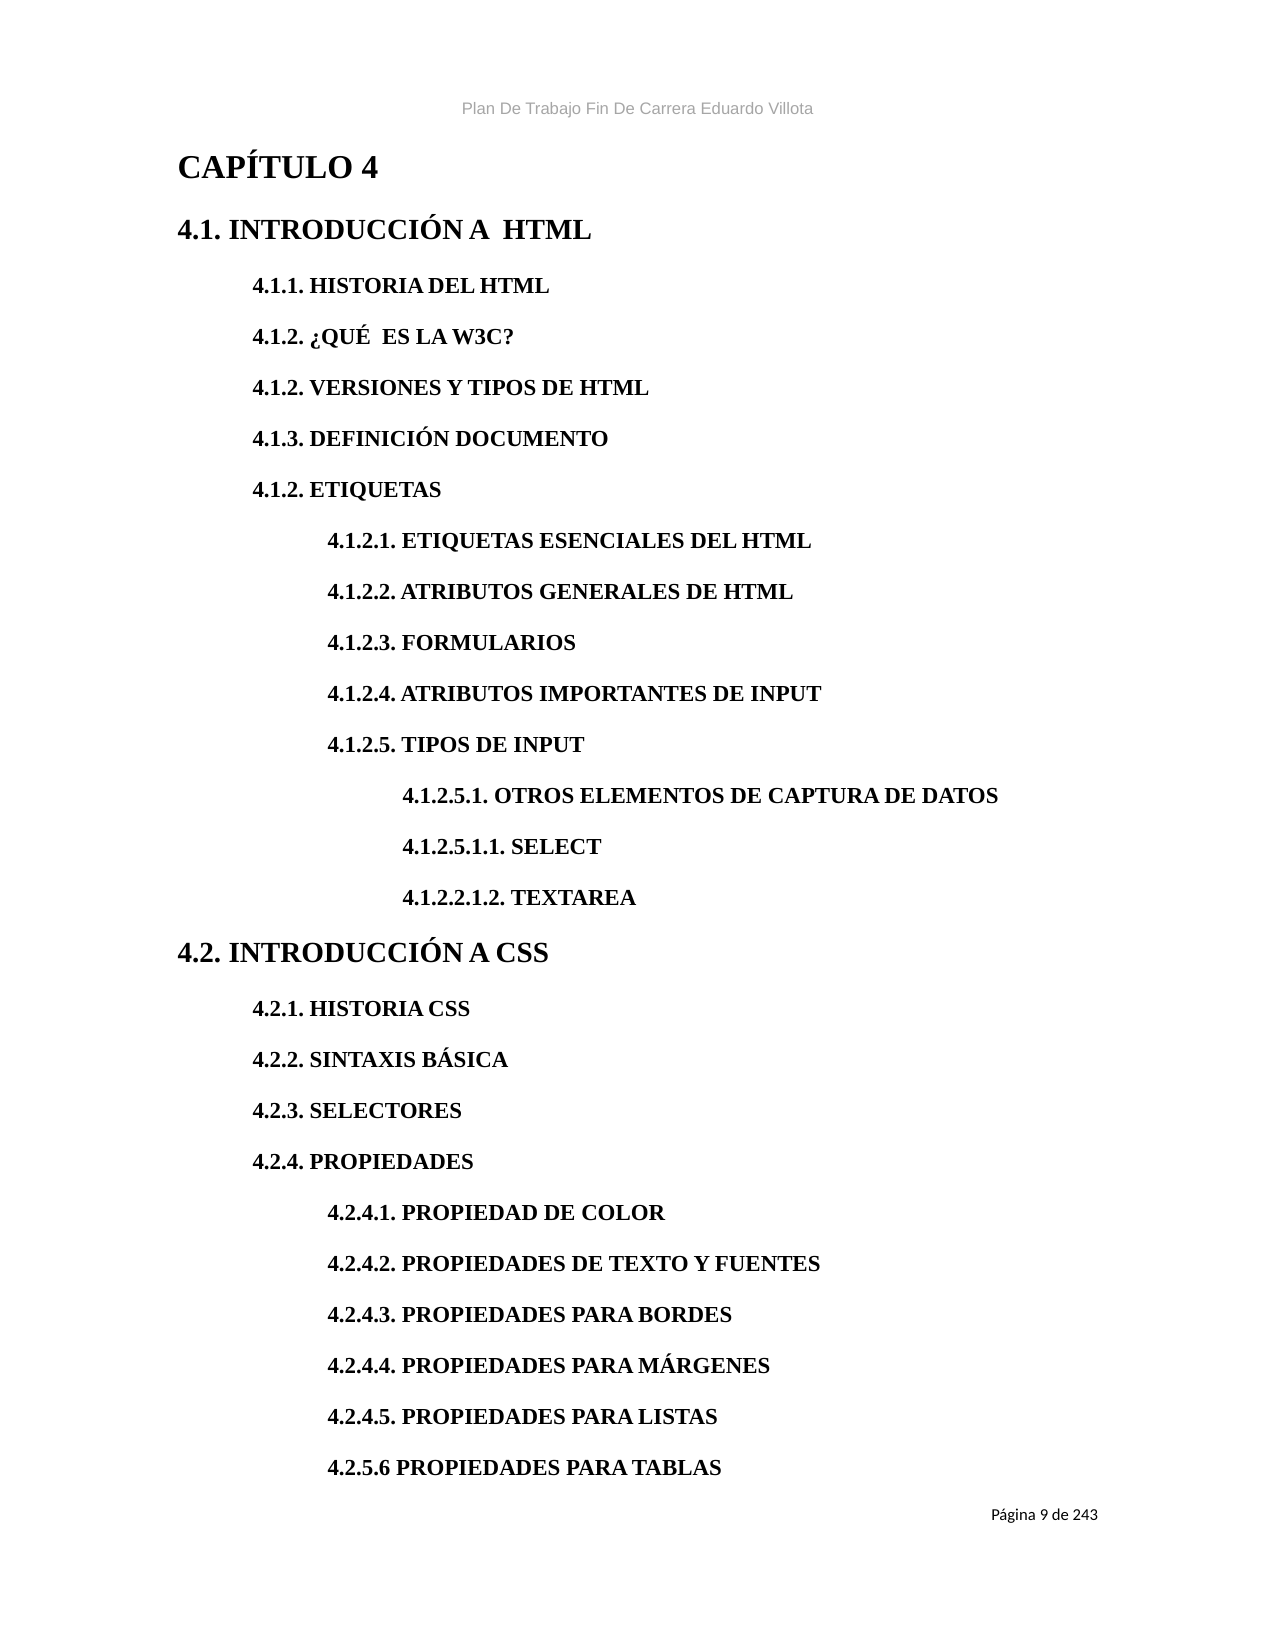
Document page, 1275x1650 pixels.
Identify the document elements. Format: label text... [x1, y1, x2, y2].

text 4.1.2.5.1. OTROS ELEMENTOS DE CAPTURA DE DATOS [177, 782, 1098, 809]
text 4.2.3. SELECTORES [177, 1097, 1098, 1123]
text 4.2.4.3. PROPIEDADES PARA BORDES [177, 1301, 1098, 1327]
text 4.1.2.5.1.1. SELECT [177, 833, 1098, 860]
text 4.2.2. SINTAXIS BÁSICA [177, 1046, 1098, 1072]
text 4.2.4.2. PROPIEDADES DE TEXTO Y FUENTES [177, 1250, 1098, 1276]
text 4.2.5.6 PROPIEDADES PARA TABLAS [177, 1454, 1098, 1481]
text 4.1.2. ETIQUETAS [177, 476, 1098, 502]
text CAPÍTULO 4 [177, 148, 1098, 186]
text 4.1. INTRODUCCIÓN A HTML [177, 212, 1098, 246]
text 4.1.2.2. ATRIBUTOS GENERALES DE HTML [177, 578, 1098, 604]
text 4.2.4.5. PROPIEDADES PARA LISTAS [177, 1403, 1098, 1429]
text 4.1.1. HISTORIA DEL HTML [177, 272, 1098, 298]
text 4.1.2.4. ATRIBUTOS IMPORTANTES DE INPUT [177, 680, 1098, 707]
text 4.2.1. HISTORIA CSS [177, 995, 1098, 1021]
text 4.1.2.5. TIPOS DE INPUT [177, 731, 1098, 758]
text 4.2.4. PROPIEDADES [177, 1148, 1098, 1174]
text 4.1.2. VERSIONES Y TIPOS DE HTML [177, 374, 1098, 400]
text 4.2. INTRODUCCIÓN A CSS [177, 935, 1098, 969]
text 4.2.4.1. PROPIEDAD DE COLOR [177, 1199, 1098, 1225]
text 4.1.2.3. FORMULARIOS [177, 629, 1098, 656]
text 4.2.4.4. PROPIEDADES PARA MÁRGENES [177, 1352, 1098, 1378]
text 4.1.2.1. ETIQUETAS ESENCIALES DEL HTML [177, 527, 1098, 553]
text 4.1.3. DEFINICIÓN DOCUMENTO [177, 425, 1098, 451]
text 4.1.2. ¿QUÉ ES LA W3C? [177, 323, 1098, 349]
text 4.1.2.2.1.2. TEXTAREA [177, 884, 1098, 911]
